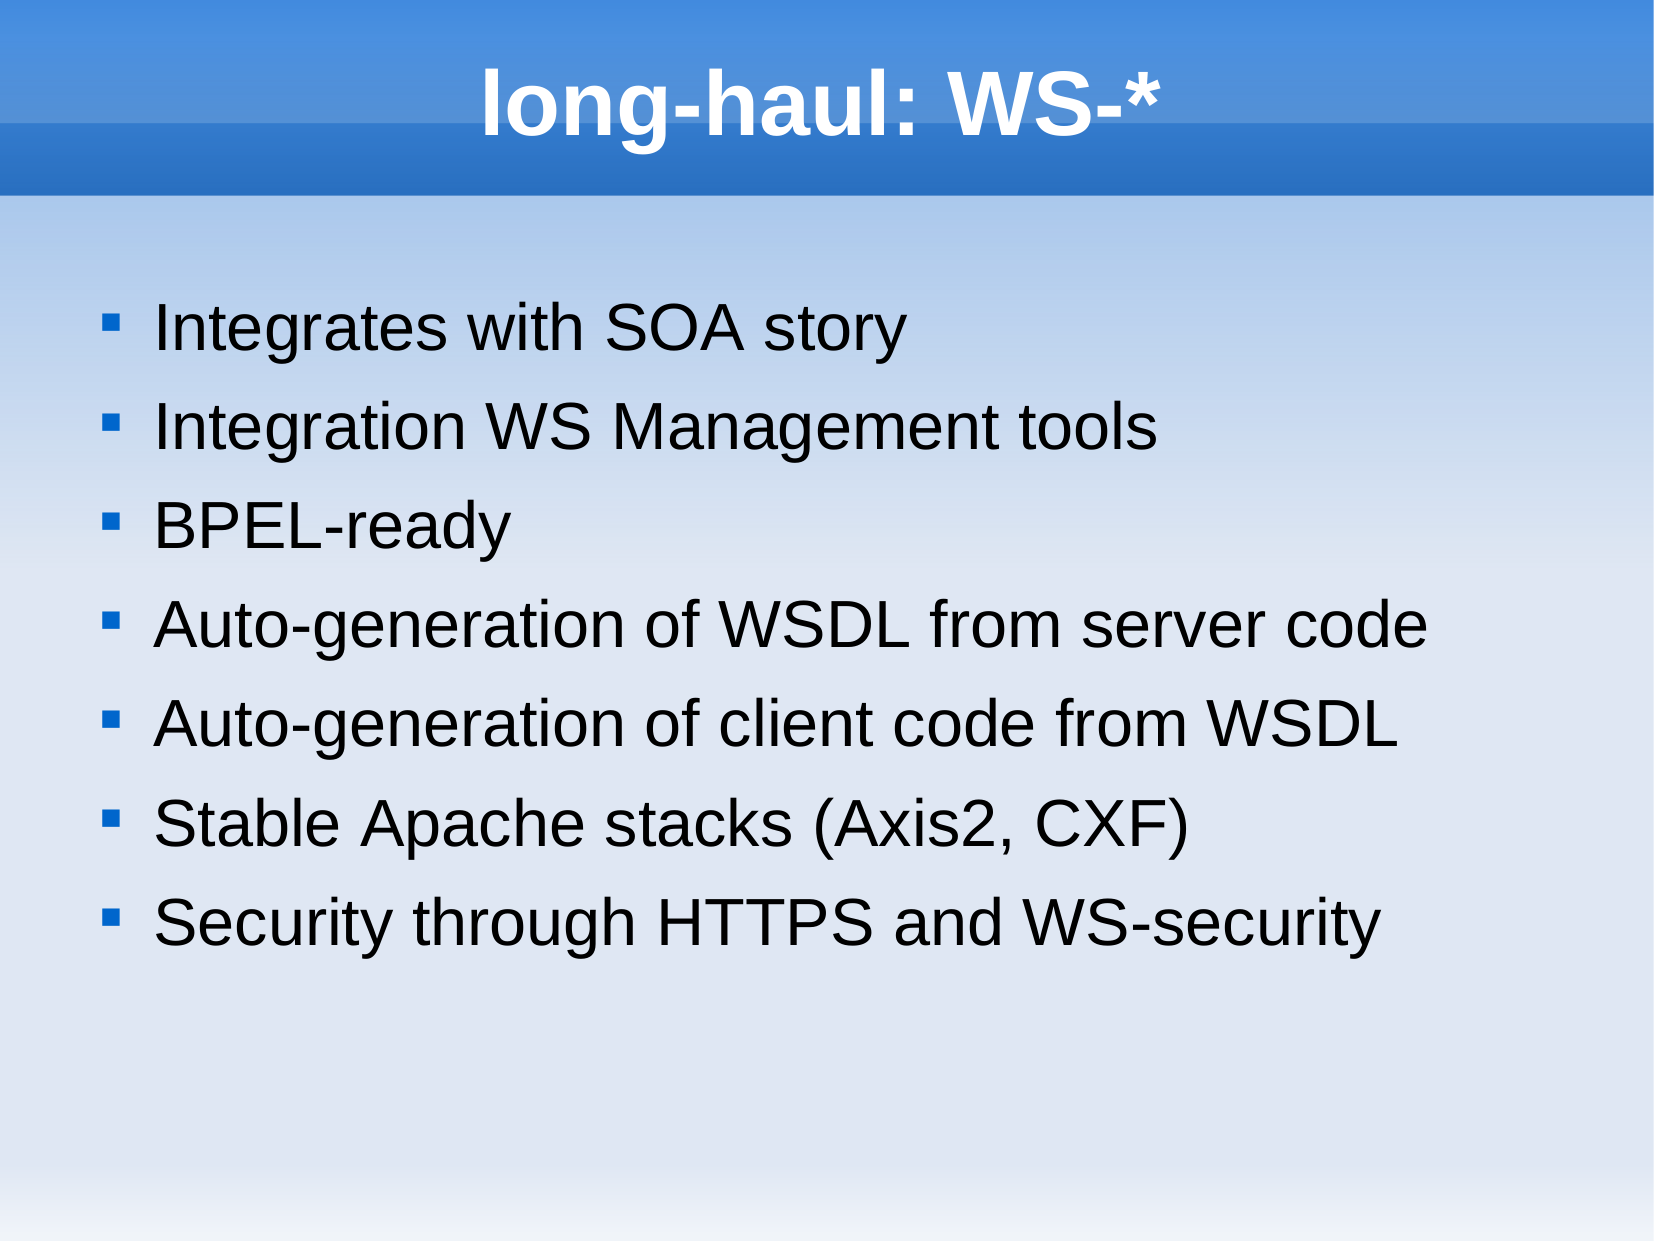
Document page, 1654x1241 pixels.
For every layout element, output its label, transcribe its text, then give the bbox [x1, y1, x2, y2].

picture [0, 0, 1654, 1241]
title long-haul: WS-* [76, 0, 1565, 208]
list Integrates with SOA story Integration WS Management tools BPEL-ready Auto-generation of WSDL from server code Auto-generation of client code from WSDL Stable Apache stacks (Axis2, CXF) Security through HTTPS and WS-security [82, 290, 1571, 1109]
